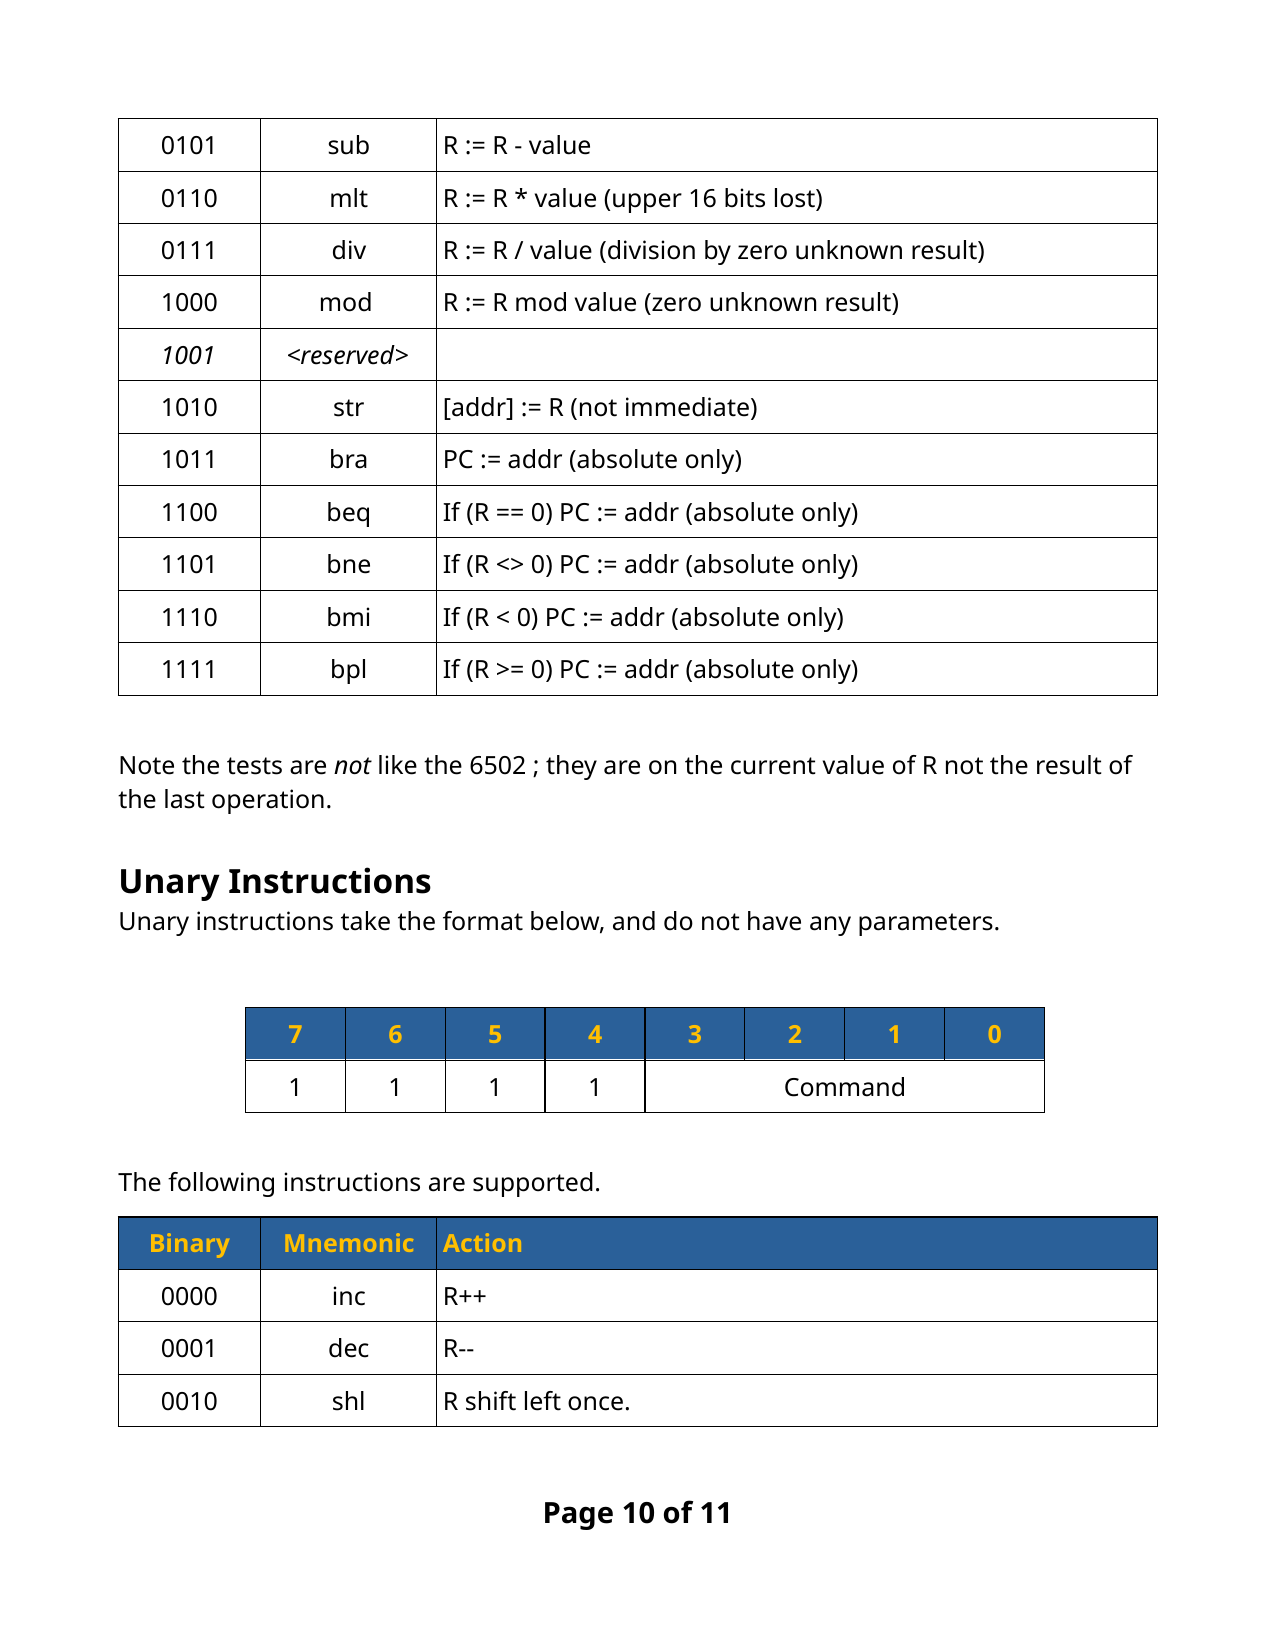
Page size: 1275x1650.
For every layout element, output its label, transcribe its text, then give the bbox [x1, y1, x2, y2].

table_header Mnemonic [261, 1218, 436, 1269]
table_header 2 [745, 1008, 844, 1059]
table_cell 1111 [119, 643, 260, 694]
table_cell bra [261, 434, 436, 485]
text The following instructions are supported. [118, 1165, 1157, 1199]
table_cell If (R >= 0) PC := addr (absolute only) [437, 643, 1157, 694]
table_header 5 [446, 1008, 544, 1059]
table_cell beq [261, 486, 436, 537]
table_cell bmi [261, 591, 436, 642]
table_cell 1100 [119, 486, 260, 537]
table_cell R := R * value (upper 16 bits lost) [437, 172, 1157, 223]
table_cell 0010 [119, 1375, 260, 1426]
table_cell 1000 [119, 276, 260, 328]
table_cell 1010 [119, 381, 260, 432]
table_header Binary [119, 1218, 260, 1269]
table_cell shl [261, 1375, 436, 1426]
table_cell R := R mod value (zero unknown result) [437, 276, 1157, 328]
table_cell R-- [437, 1322, 1157, 1374]
table_cell 0110 [119, 172, 260, 223]
table_cell str [261, 381, 436, 432]
table_cell R shift left once. [437, 1375, 1157, 1426]
table_cell 1011 [119, 434, 260, 485]
table_header 7 [246, 1008, 345, 1059]
table_cell If (R <> 0) PC := addr (absolute only) [437, 538, 1157, 590]
text Note the tests are not like the 6502 ; they are on the current value of R not the result of the last operation. [118, 747, 1157, 815]
table_cell 0001 [119, 1322, 260, 1374]
table_cell sub [261, 119, 436, 171]
table_header 3 [646, 1008, 744, 1059]
table_header 0 [945, 1008, 1044, 1059]
table_header 4 [546, 1008, 644, 1059]
table_cell If (R == 0) PC := addr (absolute only) [437, 486, 1157, 537]
table_cell mod [261, 276, 436, 328]
subtitle Unary Instructions [118, 858, 1157, 903]
table_header Action [437, 1218, 1157, 1269]
table_cell 1 [546, 1061, 644, 1112]
table_cell 0000 [119, 1270, 260, 1321]
table_cell mlt [261, 172, 436, 223]
table_cell R := R - value [437, 119, 1157, 171]
table_cell 0101 [119, 119, 260, 171]
table_cell 1 [246, 1061, 345, 1112]
table_cell 1110 [119, 591, 260, 642]
table_cell If (R < 0) PC := addr (absolute only) [437, 591, 1157, 642]
table_cell 0111 [119, 224, 260, 275]
table_cell 1101 [119, 538, 260, 590]
table_cell 1001 [119, 329, 260, 380]
table_cell [addr] := R (not immediate) [437, 381, 1157, 432]
table_cell R++ [437, 1270, 1157, 1321]
table_cell bne [261, 538, 436, 590]
table_cell PC := addr (absolute only) [437, 434, 1157, 485]
text Unary instructions take the format below, and do not have any parameters. [118, 903, 1157, 938]
table_cell Command [646, 1061, 1044, 1112]
table_header 6 [346, 1008, 445, 1059]
table_cell bpl [261, 643, 436, 694]
table_cell dec [261, 1322, 436, 1374]
table_cell 1 [446, 1061, 544, 1112]
table_cell div [261, 224, 436, 275]
table_cell [437, 329, 1157, 380]
table_cell R := R / value (division by zero unknown result) [437, 224, 1157, 275]
table_cell 1 [346, 1061, 445, 1112]
table_cell <reserved> [261, 329, 436, 380]
table_cell inc [261, 1270, 436, 1321]
table_header 1 [845, 1008, 944, 1059]
